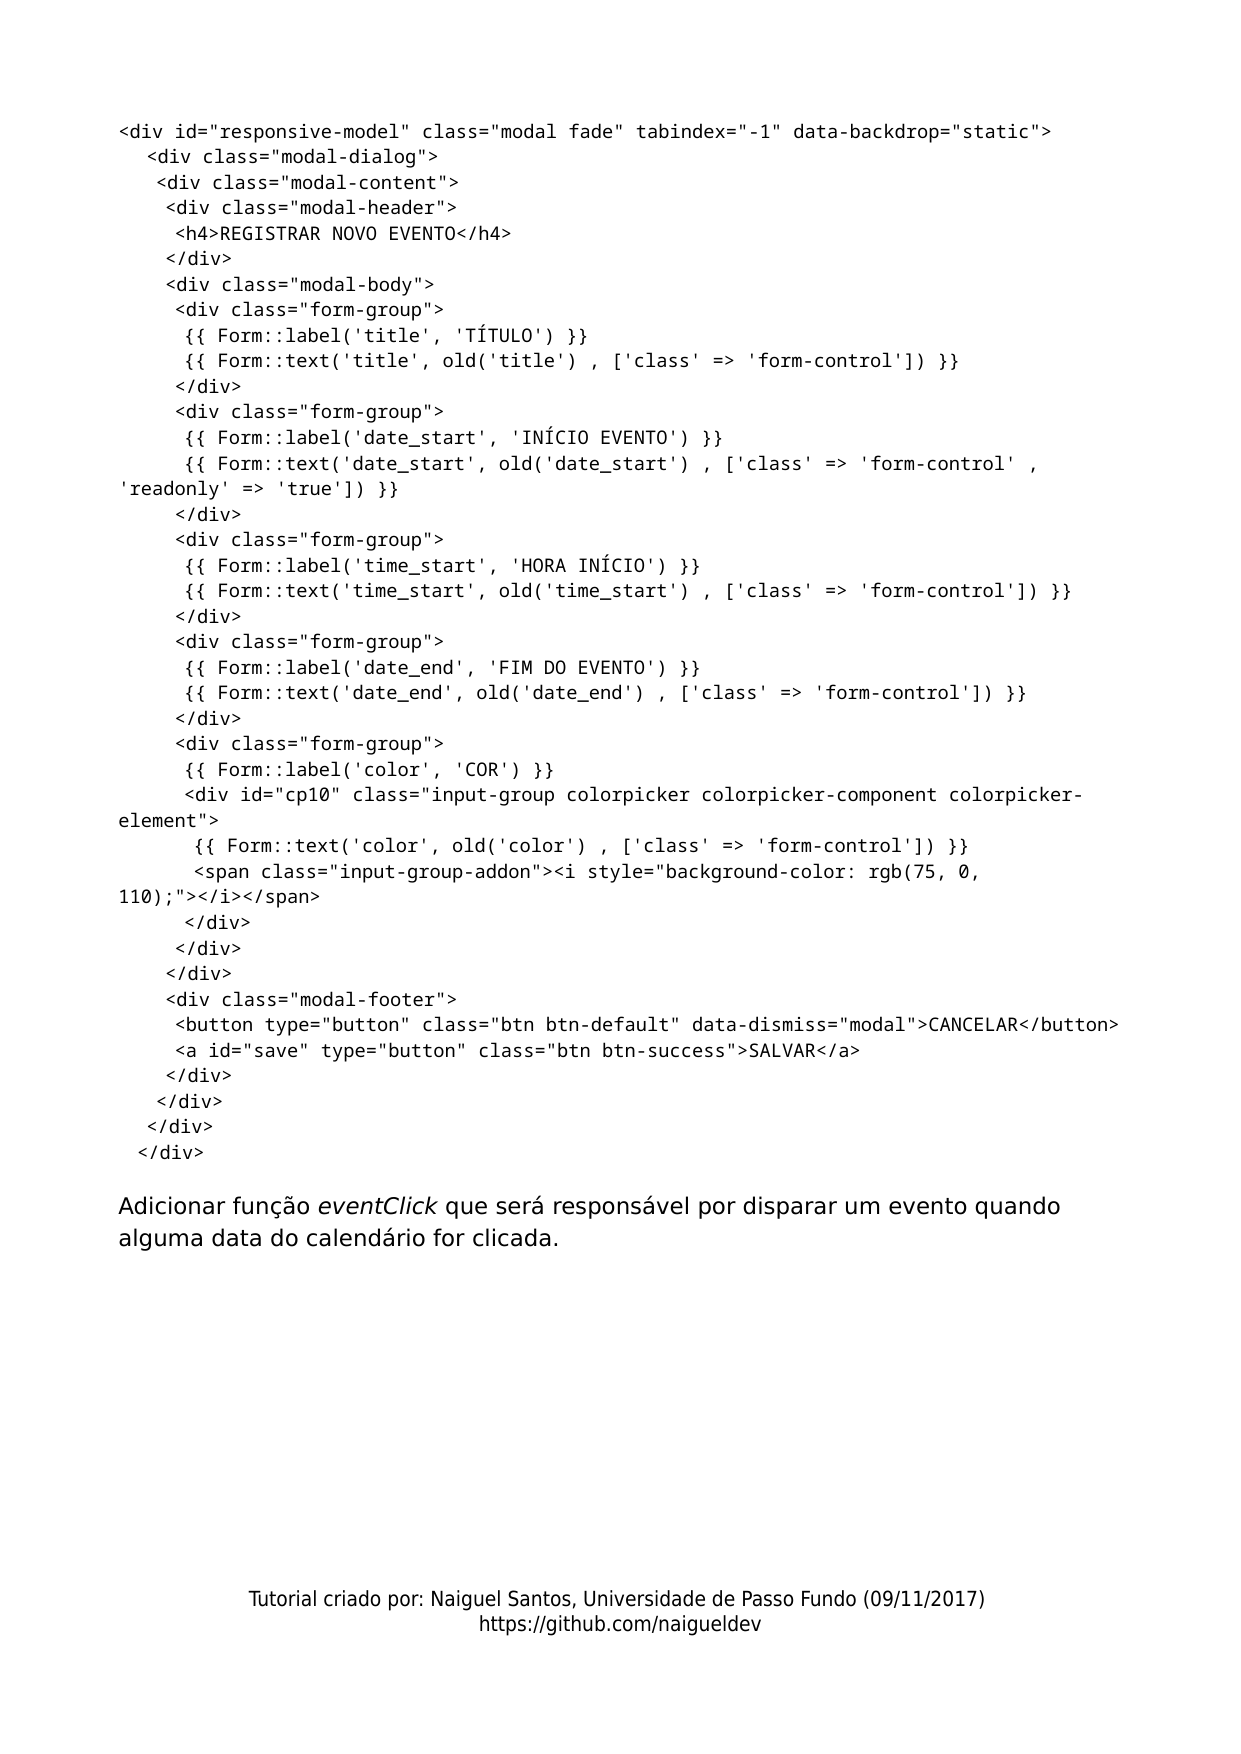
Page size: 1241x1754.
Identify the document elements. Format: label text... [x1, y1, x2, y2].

text <div class="form-group"> [118, 399, 1122, 424]
text <div class="form-group"> [118, 526, 1122, 552]
text {{ Form::text('date_end', old('date_end') , ['class' => 'form-control']) }} [118, 679, 1122, 705]
text </div> [118, 246, 1122, 271]
text {{ Form::text('title', old('title') , ['class' => 'form-control']) }} [118, 348, 1122, 373]
text {{ Form::text('time_start', old('time_start') , ['class' => 'form-control']) }} [118, 577, 1122, 603]
text </div> [118, 1062, 1122, 1088]
text {{ Form::text('color', old('color') , ['class' => 'form-control']) }} [118, 833, 1122, 858]
text <div class="modal-dialog"> [118, 144, 1122, 169]
text </div> [118, 935, 1122, 960]
text <h4>REGISTRAR NOVO EVENTO</h4> [118, 220, 1122, 246]
text <div id="cp10" class="input-group colorpicker colorpicker-component colorpicker-element"> [118, 782, 1122, 833]
text <button type="button" class="btn btn-default" data-dismiss="modal">CANCELAR</button> [118, 1011, 1122, 1037]
text </div> [118, 1113, 1122, 1139]
text </div> [118, 1139, 1122, 1164]
text {{ Form::label('date_start', 'INÍCIO EVENTO') }} [118, 424, 1122, 450]
text <div class="modal-header"> [118, 195, 1122, 220]
text </div> [118, 909, 1122, 935]
text <span class="input-group-addon"><i style="background-color: rgb(75, 0, 110);"></i></span> [118, 858, 1122, 909]
text <div id="responsive-model" class="modal fade" tabindex="-1" data-backdrop="static"> [118, 118, 1122, 144]
text <div class="form-group"> [118, 731, 1122, 756]
text {{ Form::label('time_start', 'HORA INÍCIO') }} [118, 552, 1122, 577]
text Adicionar função eventClick que será responsável por disparar um evento quando alguma data do calendário for clicada. [118, 1193, 1122, 1252]
text </div> [118, 501, 1122, 526]
text <div class="form-group"> [118, 628, 1122, 654]
text </div> [118, 960, 1122, 986]
text {{ Form::label('color', 'COR') }} [118, 756, 1122, 782]
text <div class="modal-content"> [118, 169, 1122, 195]
text {{ Form::text('date_start', old('date_start') , ['class' => 'form-control' , 'readonly' => 'true']) }} [118, 450, 1122, 501]
text </div> [118, 1088, 1122, 1113]
text </div> [118, 705, 1122, 731]
text </div> [118, 373, 1122, 399]
text <div class="form-group"> [118, 297, 1122, 322]
text {{ Form::label('title', 'TÍTULO') }} [118, 322, 1122, 348]
text {{ Form::label('date_end', 'FIM DO EVENTO') }} [118, 654, 1122, 679]
text <div class="modal-body"> [118, 271, 1122, 297]
text <a id="save" type="button" class="btn btn-success">SALVAR</a> [118, 1037, 1122, 1062]
text <div class="modal-footer"> [118, 986, 1122, 1011]
text </div> [118, 603, 1122, 628]
